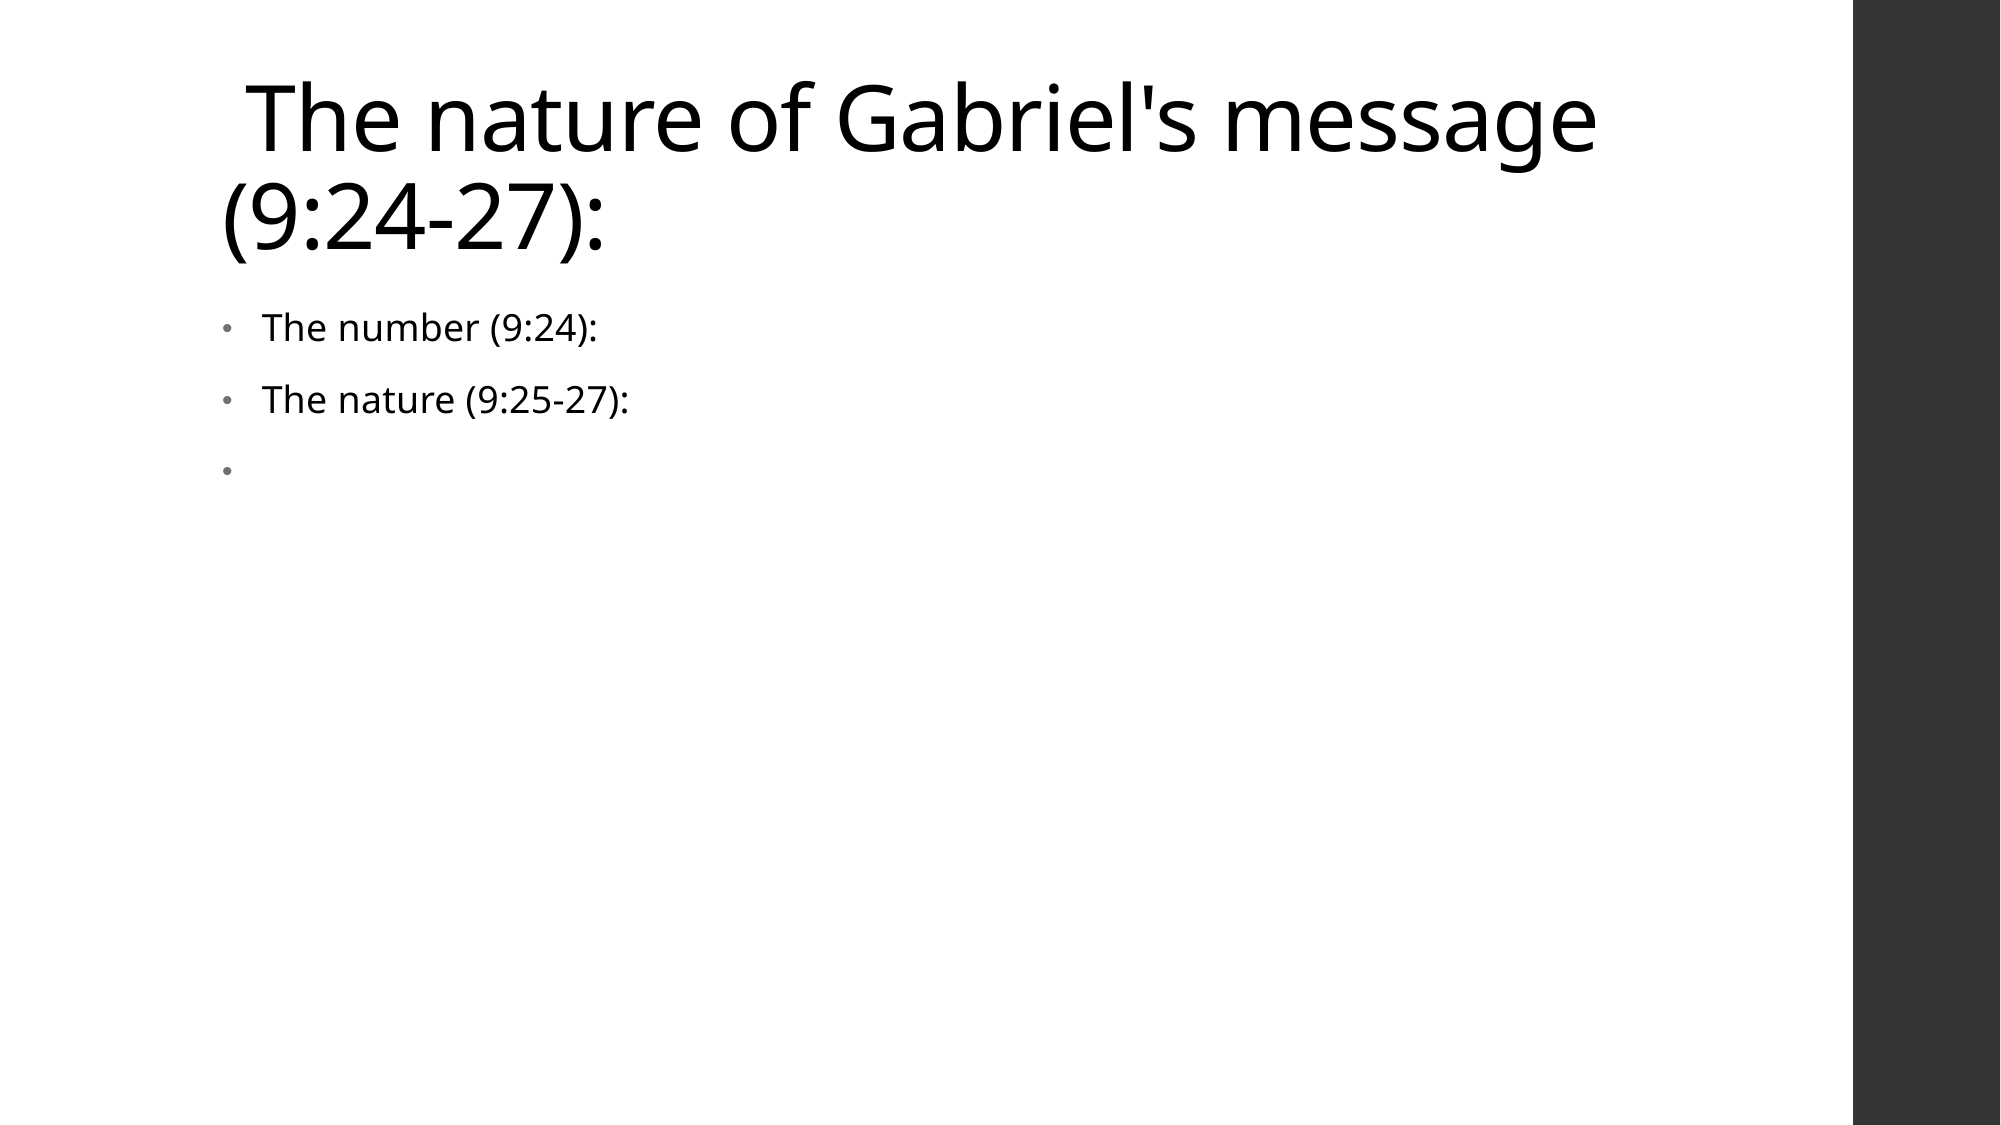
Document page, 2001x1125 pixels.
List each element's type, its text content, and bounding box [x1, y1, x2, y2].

title The nature of Gabriel's message (9:24-27): [206, 60, 1797, 278]
list The number (9:24): The nature (9:25-27): [206, 299, 1617, 1014]
